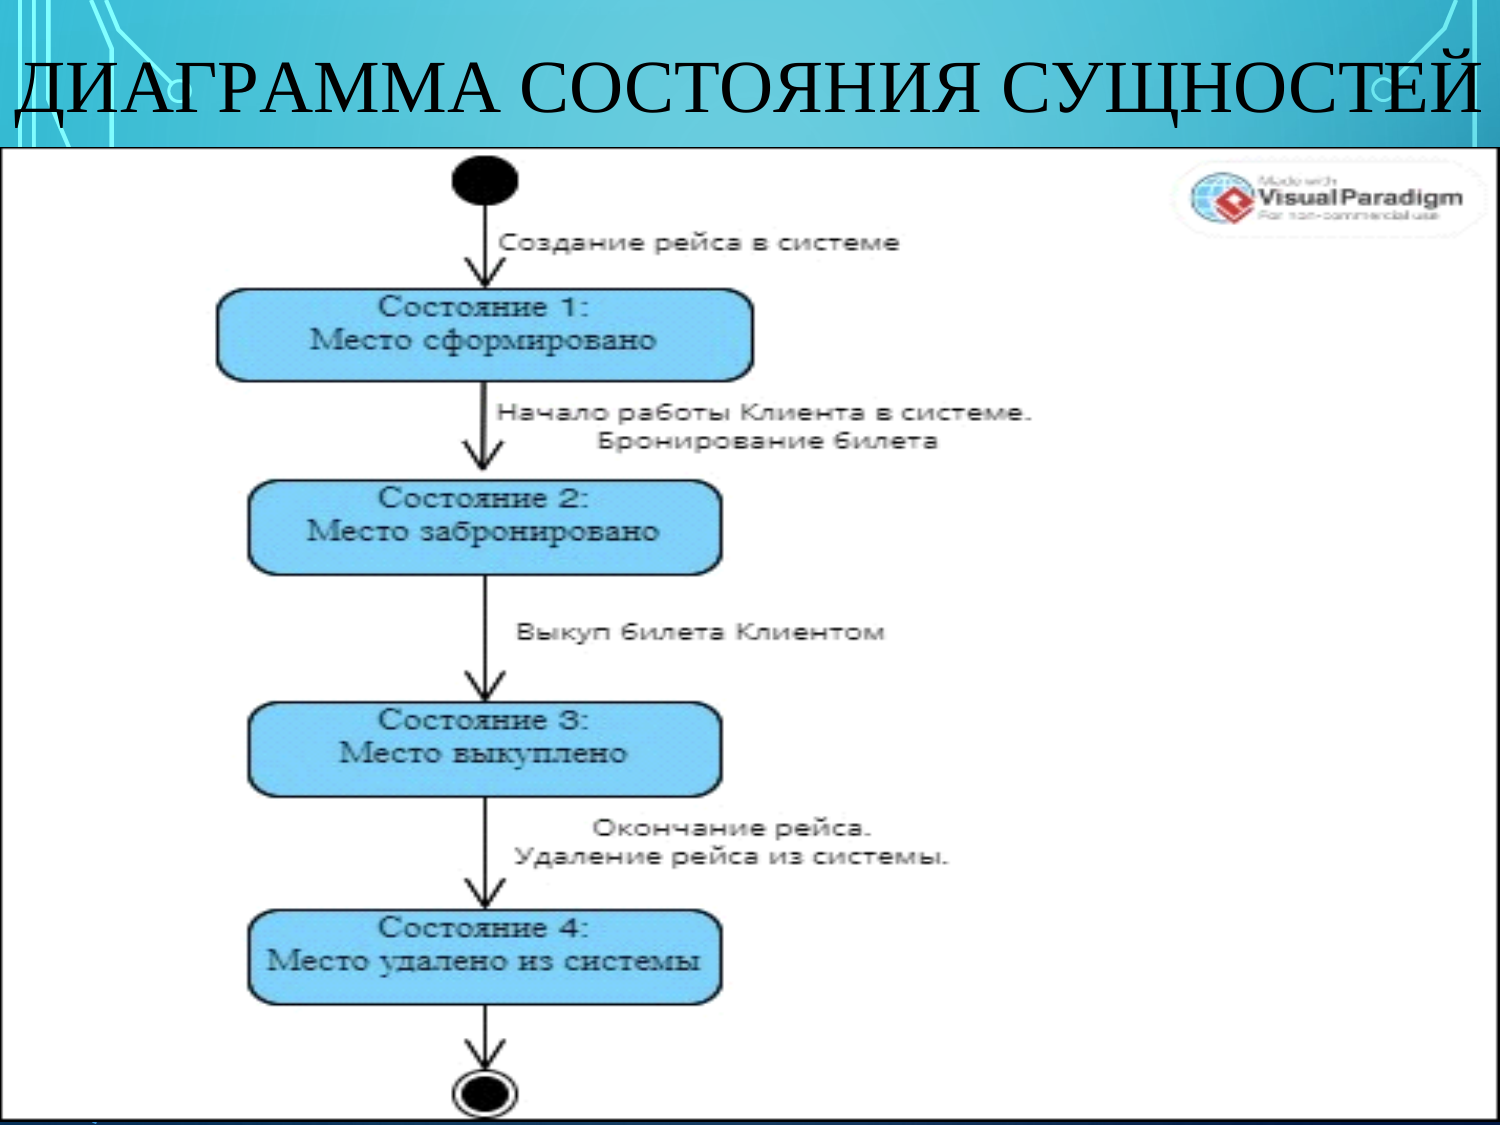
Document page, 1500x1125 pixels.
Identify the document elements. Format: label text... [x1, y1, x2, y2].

text_box ДИАГРАММА СОСТОЯНИЯ СУЩНОСТЕЙ [0, 0, 1500, 147]
picture [0, 147, 1500, 1125]
